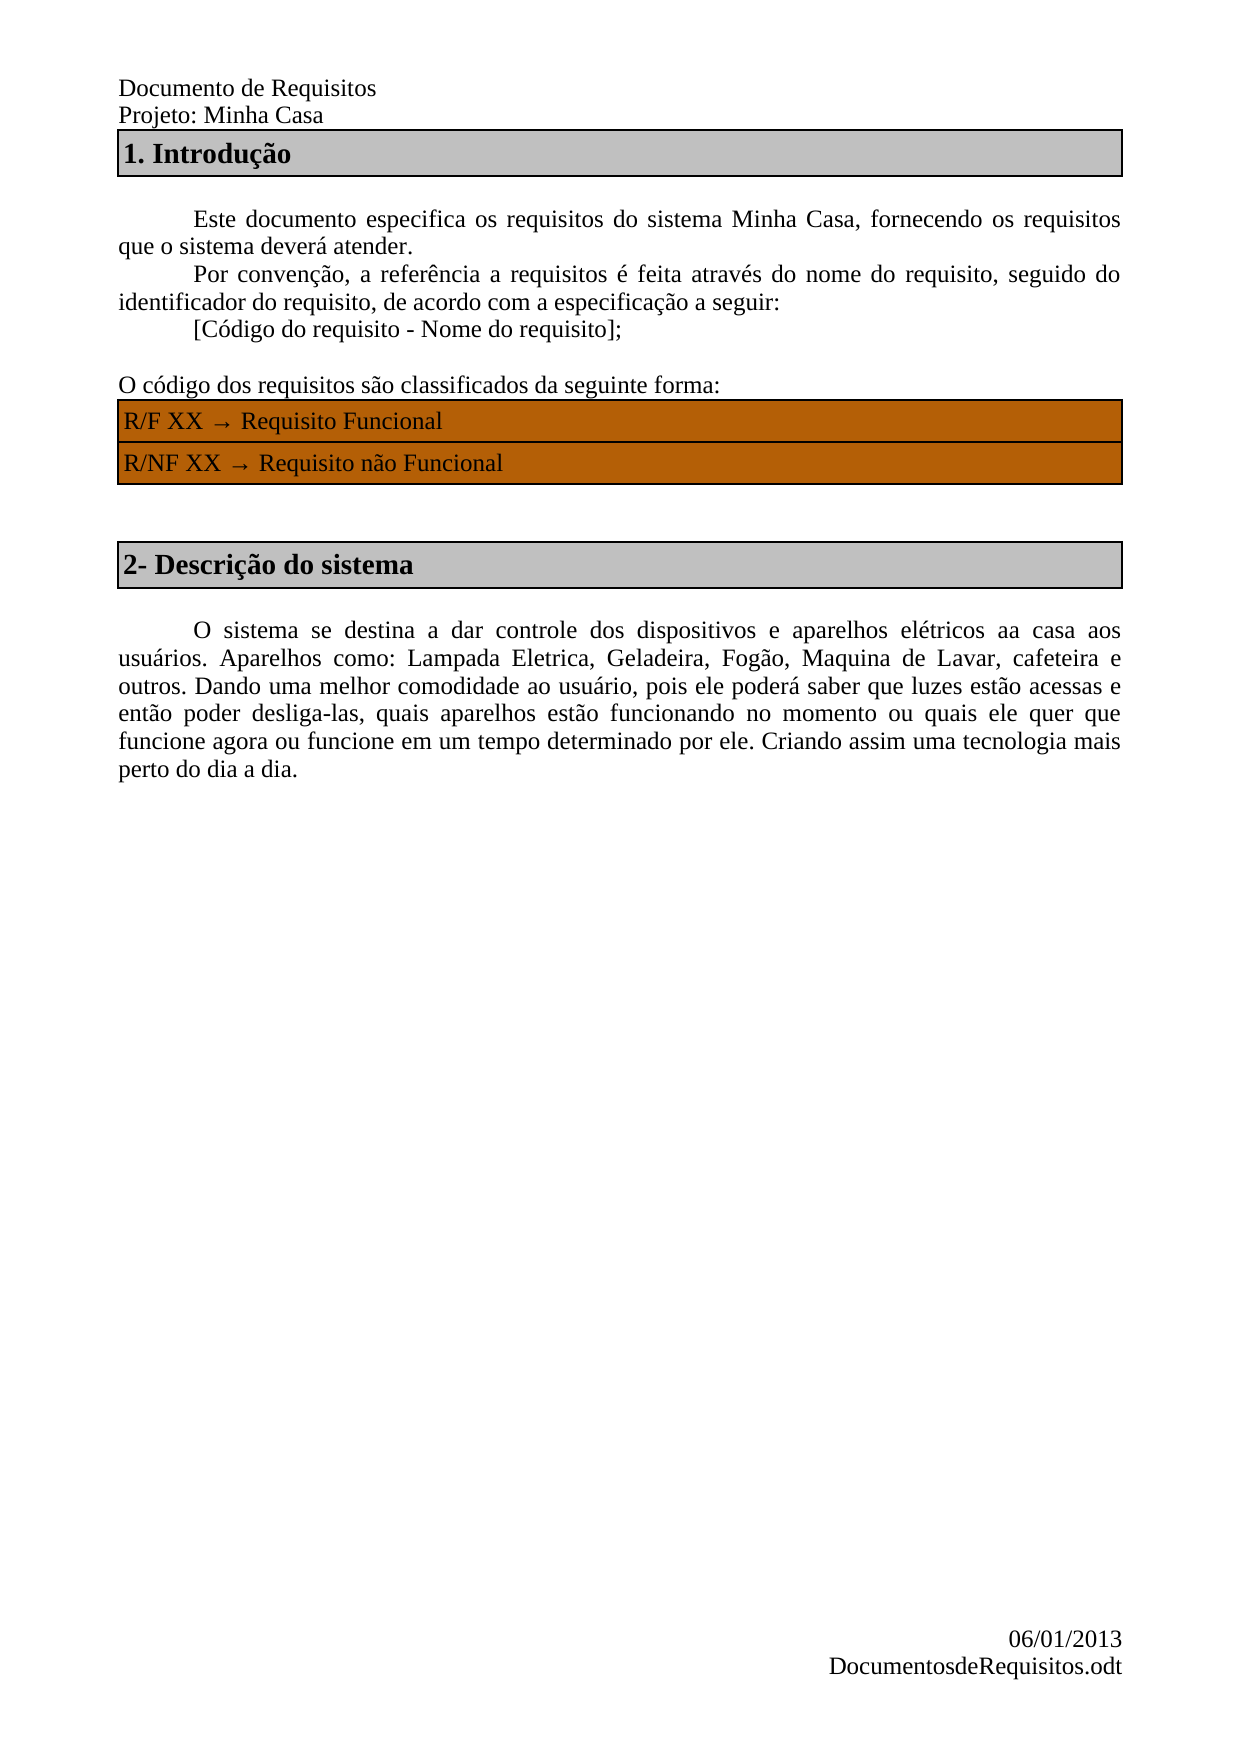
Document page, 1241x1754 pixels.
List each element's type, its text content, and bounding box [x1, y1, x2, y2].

table_header 2- Descrição do sistema [119, 543, 1121, 587]
table_cell R/NF XX → Requisito não Funcional [119, 443, 1121, 483]
text Por convenção, a referência a requisitos é feita através do nome do requisito, seguido do identificador do requisito, de acordo com a especificação a seguir: [118, 260, 1122, 316]
text Este documento especifica os requisitos do sistema Minha Casa, fornecendo os requisitos que o sistema deverá atender. [118, 205, 1122, 260]
text O sistema se destina a dar controle dos dispositivos e aparelhos elétricos aa casa aos usuários. Aparelhos como: Lampada Eletrica, Geladeira, Fogão, Maquina de Lavar, cafeteira e outros. Dando uma melhor comodidade ao usuário, pois ele poderá saber que luzes estão acessas e então poder desliga-las, quais aparelhos estão funcionando no momento ou quais ele quer que funcione agora ou funcione em um tempo determinado por ele. Criando assim uma tecnologia mais perto do dia a dia. [118, 616, 1122, 783]
table_header R/F XX → Requisito Funcional [119, 401, 1121, 441]
text O código dos requisitos são classificados da seguinte forma: [118, 371, 1122, 399]
table_header 1. Introdução [119, 131, 1121, 175]
text [Código do requisito - Nome do requisito]; [118, 316, 1122, 343]
